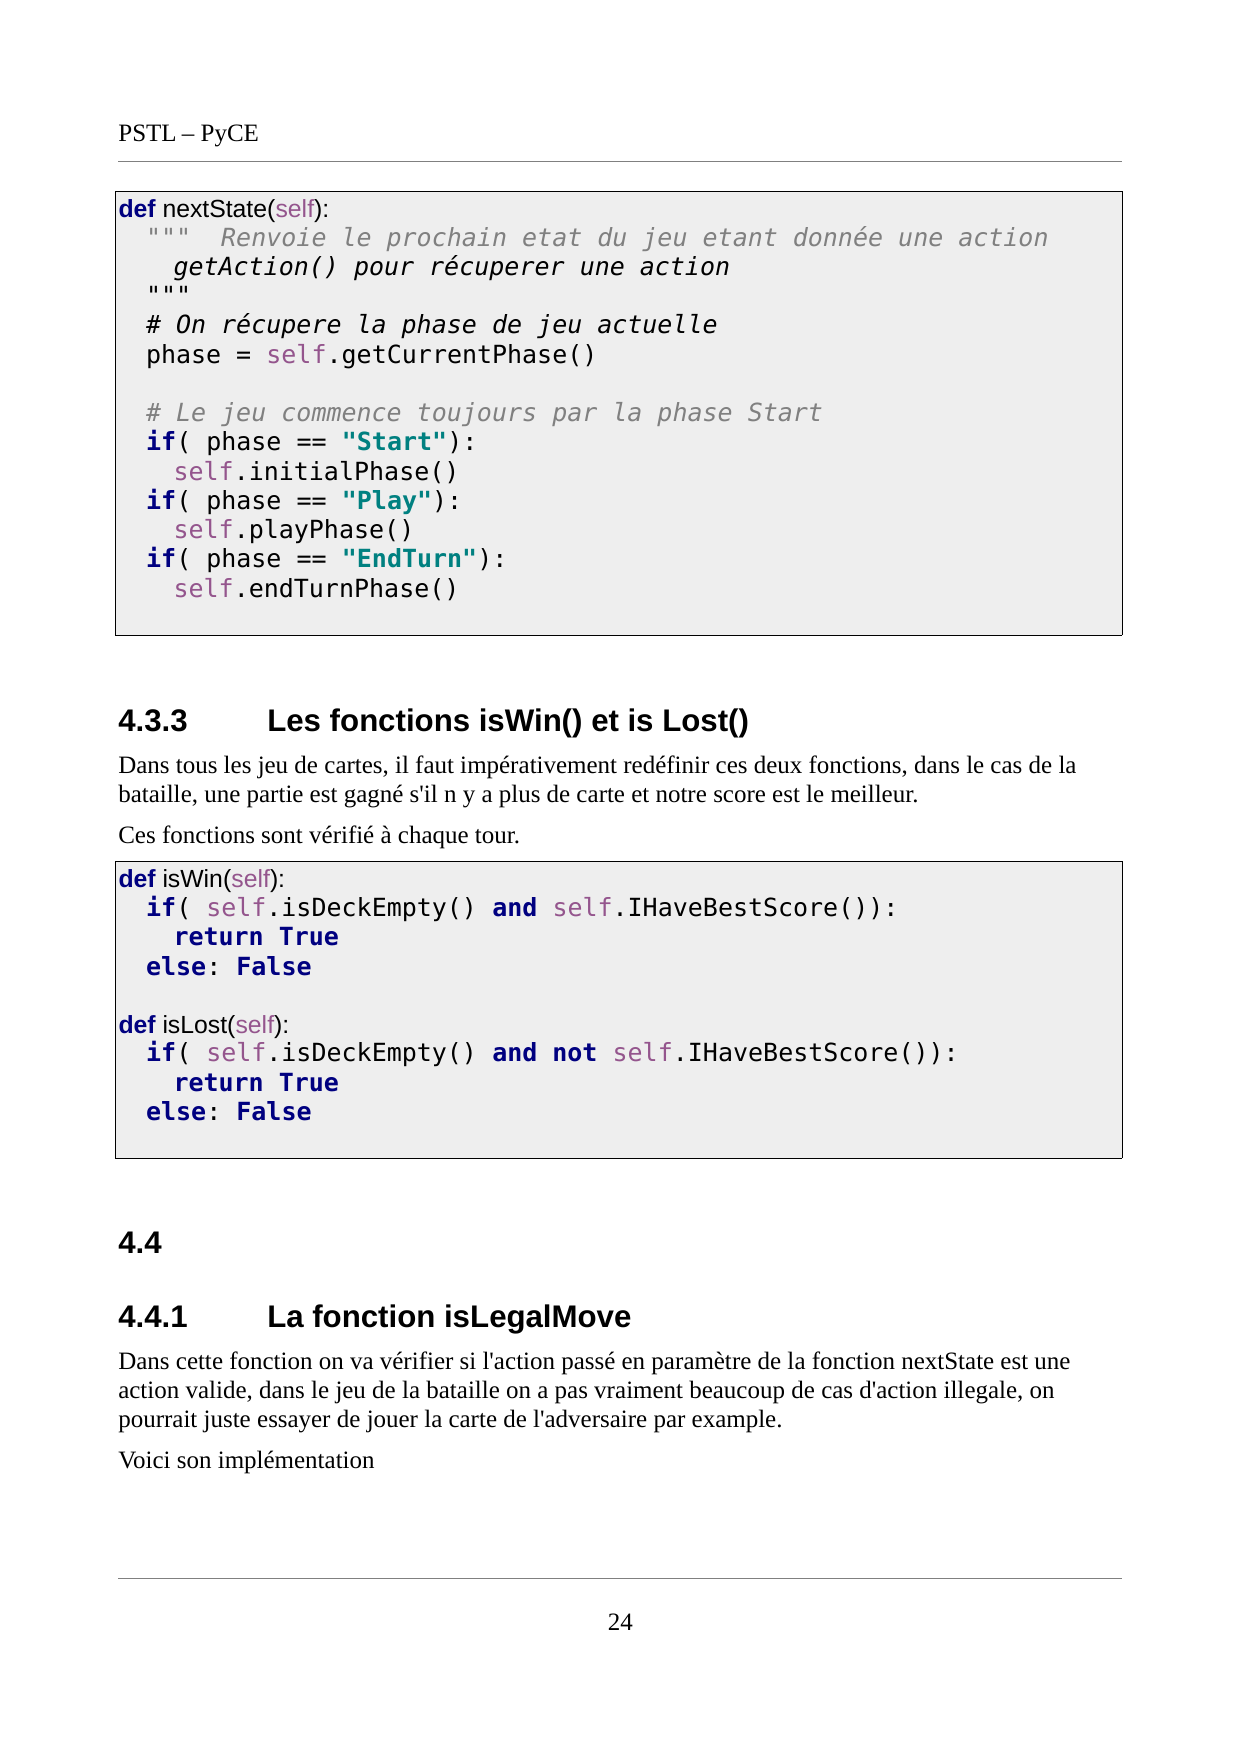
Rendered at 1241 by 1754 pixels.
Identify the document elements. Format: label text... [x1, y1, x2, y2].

text getAction() pour récuperer une action [116, 249, 1122, 278]
text Dans cette fonction on va vérifier si l'action passé en paramètre de la fonction nextState est une action valide, dans le jeu de la bataille on a pas vraiment beaucoup de cas d'action illegale, on pourrait juste essayer de jouer la carte de l'adversaire par example. [118, 1346, 1122, 1432]
text Dans tous les jeu de cartes, il faut impérativement redéfinir ces deux fonctions, dans le cas de la bataille, une partie est gagné s'il n y a plus de carte et notre score est le meilleur. [118, 750, 1122, 808]
subtitle Les fonctions isWin() et is Lost() [118, 702, 1122, 738]
text self.initialPhase() [116, 454, 1122, 483]
text return True [116, 1065, 1122, 1094]
text else: False [116, 1094, 1122, 1123]
text Ces fonctions sont vérifié à chaque tour. [118, 820, 1122, 849]
text self.endTurnPhase() [116, 571, 1122, 600]
text # On récupere la phase de jeu actuelle [116, 307, 1122, 337]
text if( phase == "Play"): [116, 483, 1122, 512]
text phase = self.getCurrentPhase() [116, 337, 1122, 366]
text else: False [116, 948, 1122, 978]
text if( phase == "EndTurn"): [116, 541, 1122, 571]
text def isLost(self): [116, 1007, 1122, 1035]
text def nextState(self): [116, 192, 1122, 219]
subtitle La fonction isLegalMove [118, 1298, 1122, 1334]
text Voici son implémentation [118, 1445, 1122, 1474]
text self.playPhase() [116, 512, 1122, 541]
text return True [116, 919, 1122, 948]
text """ [116, 278, 1122, 307]
text def isWin(self): [116, 862, 1122, 890]
text """ Renvoie le prochain etat du jeu etant donnée une action [116, 219, 1122, 249]
text # Le jeu commence toujours par la phase Start [116, 395, 1122, 424]
text if( self.isDeckEmpty() and not self.IHaveBestScore()): [116, 1035, 1122, 1065]
text if( phase == "Start"): [116, 424, 1122, 454]
text if( self.isDeckEmpty() and self.IHaveBestScore()): [116, 890, 1122, 919]
